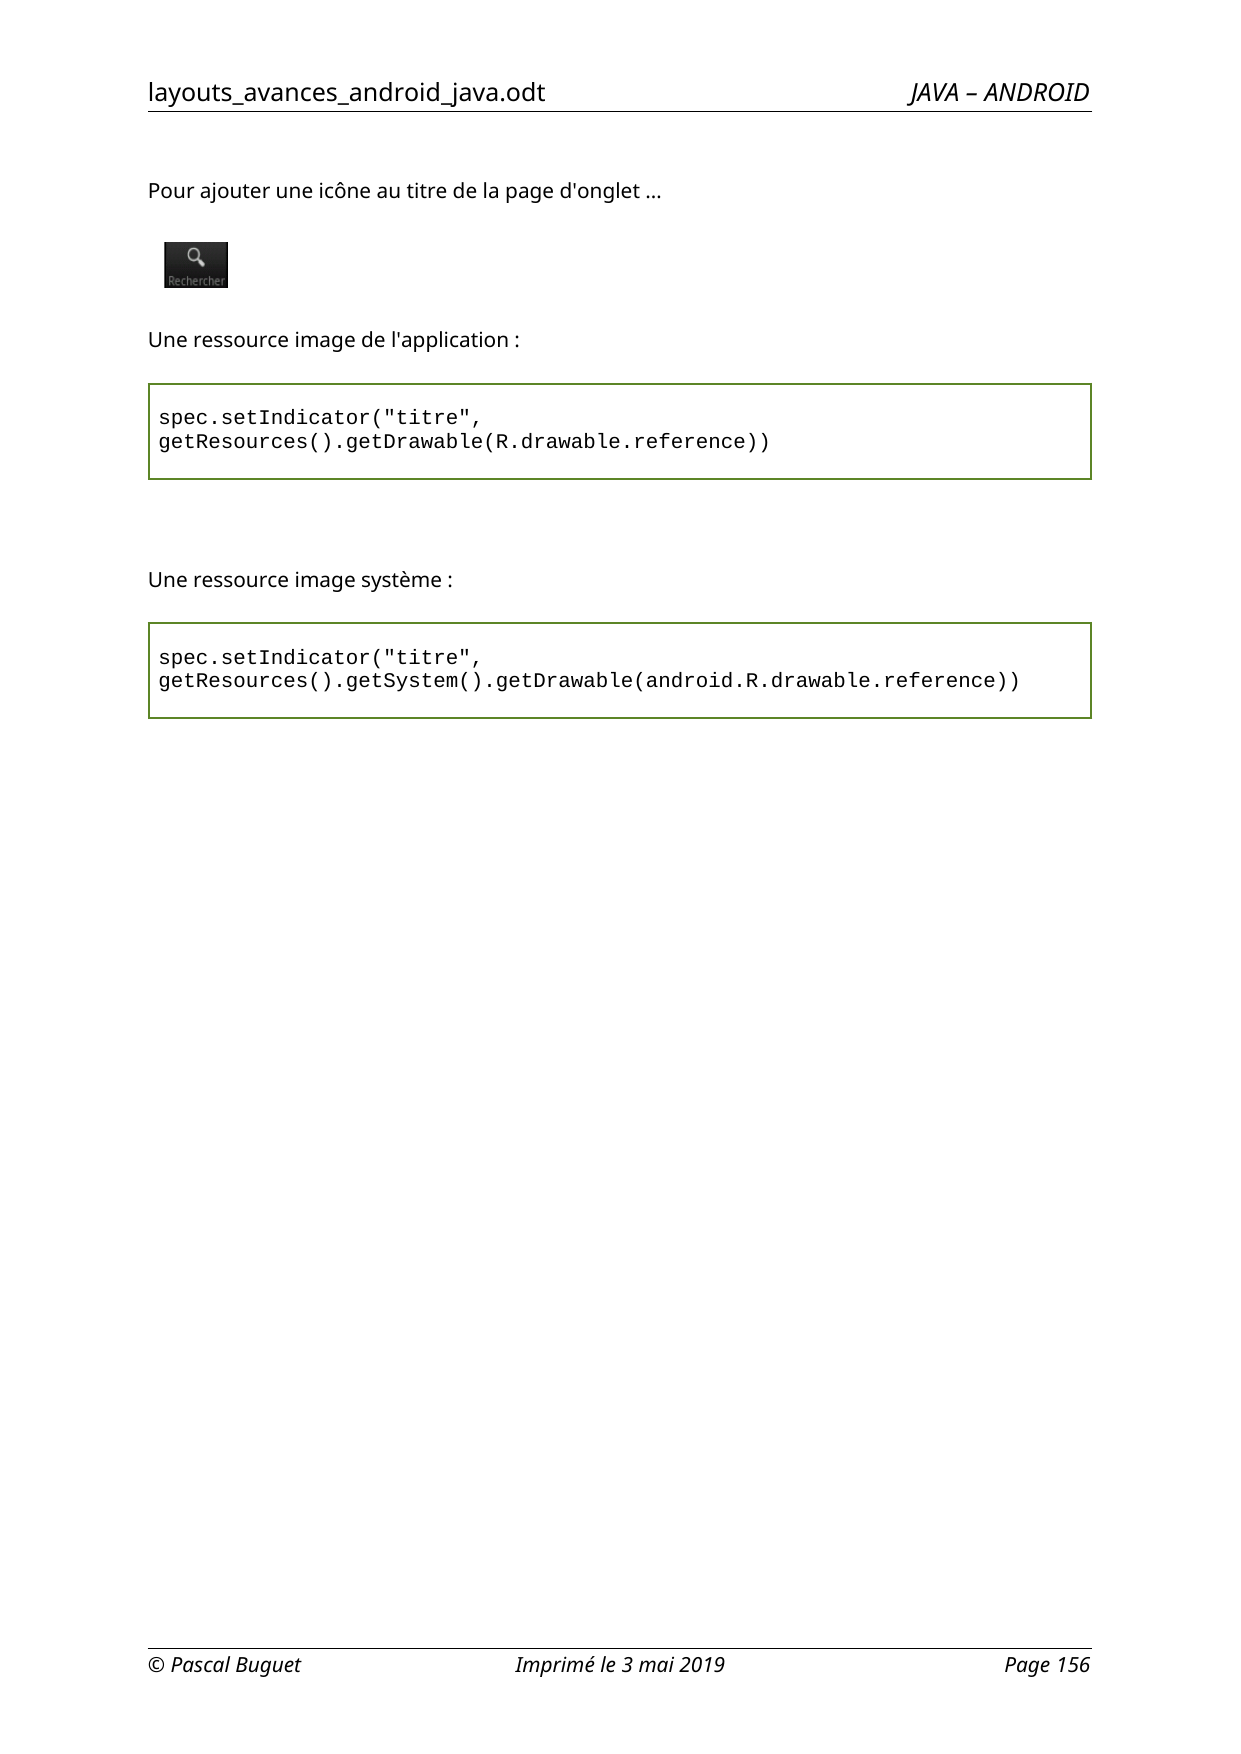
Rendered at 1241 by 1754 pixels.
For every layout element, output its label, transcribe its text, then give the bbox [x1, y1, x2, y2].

text Pour ajouter une icône au titre de la page d'onglet … [148, 176, 1092, 204]
text Une ressource image système : [148, 565, 1092, 593]
text spec.setIndicator("titre", getResources().getSystem().getDrawable(android.R.drawable.reference)) [150, 624, 1090, 717]
text Une ressource image de l'application : [148, 326, 1092, 354]
text spec.setIndicator("titre", getResources().getDrawable(R.drawable.reference)) [150, 385, 1090, 478]
